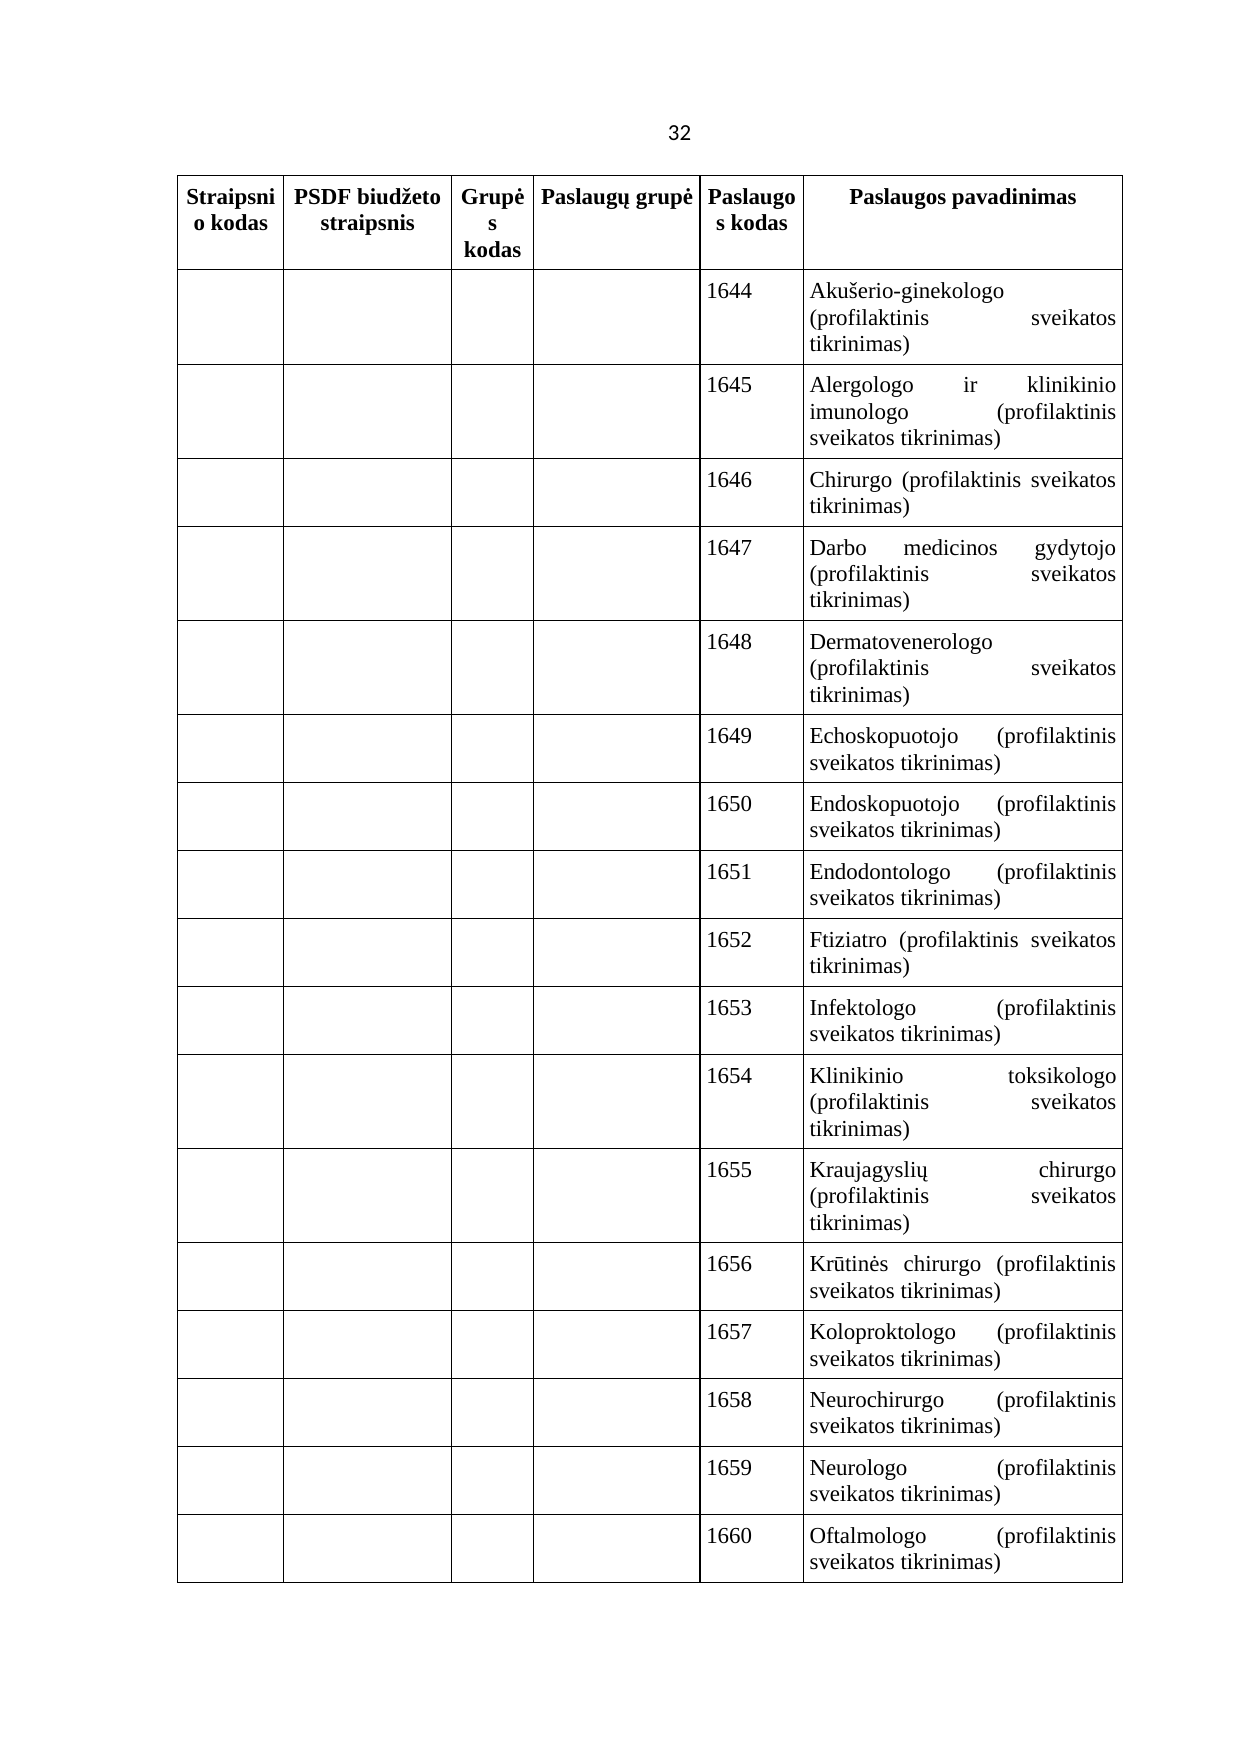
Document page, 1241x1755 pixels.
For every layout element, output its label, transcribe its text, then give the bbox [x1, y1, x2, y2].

table_cell [178, 1311, 283, 1378]
table_cell Klinikinio toksikologo (profilaktinis sveikatos tikrinimas) [804, 1055, 1122, 1148]
table_cell [178, 527, 283, 620]
table_cell [452, 365, 533, 458]
table_cell 1656 [701, 1243, 803, 1310]
table_header Straipsnio kodas [178, 176, 283, 269]
table_cell Darbo medicinos gydytojo (profilaktinis sveikatos tikrinimas) [804, 527, 1122, 620]
table_cell [534, 270, 699, 363]
table_cell [178, 621, 283, 714]
table_cell Oftalmologo (profilaktinis sveikatos tikrinimas) [804, 1515, 1122, 1582]
table_cell [178, 987, 283, 1054]
table_header Paslaugos pavadinimas [804, 176, 1122, 269]
table_cell [452, 459, 533, 526]
table_cell [534, 1447, 699, 1514]
table_cell [178, 783, 283, 850]
table_cell [534, 1311, 699, 1378]
table_cell Akušerio-ginekologo (profilaktinis sveikatos tikrinimas) [804, 270, 1122, 363]
table_cell [534, 1379, 699, 1446]
table_cell [178, 1055, 283, 1148]
table_cell [178, 1149, 283, 1242]
table_cell [284, 1055, 451, 1148]
table_cell [178, 270, 283, 363]
table_cell 1651 [701, 851, 803, 918]
table_cell [178, 365, 283, 458]
table_cell [284, 715, 451, 782]
table_header Paslaugų grupė [534, 176, 699, 269]
table_cell Krūtinės chirurgo (profilaktinis sveikatos tikrinimas) [804, 1243, 1122, 1310]
table_cell [284, 1243, 451, 1310]
table_cell [178, 919, 283, 986]
table_cell [452, 1243, 533, 1310]
table_cell [178, 459, 283, 526]
table_cell [534, 621, 699, 714]
table_header Paslaugos kodas [701, 176, 803, 269]
table_cell [452, 270, 533, 363]
table_cell [284, 621, 451, 714]
table_cell Echoskopuotojo (profilaktinis sveikatos tikrinimas) [804, 715, 1122, 782]
table_cell [534, 987, 699, 1054]
table_cell [284, 783, 451, 850]
table_cell 1645 [701, 365, 803, 458]
table_cell 1647 [701, 527, 803, 620]
table_cell [534, 851, 699, 918]
table_cell 1655 [701, 1149, 803, 1242]
table_cell [452, 919, 533, 986]
table_cell [178, 1447, 283, 1514]
table_cell 1650 [701, 783, 803, 850]
table_cell [284, 1447, 451, 1514]
table_cell 1644 [701, 270, 803, 363]
table_cell Chirurgo (profilaktinis sveikatos tikrinimas) [804, 459, 1122, 526]
table_cell 1659 [701, 1447, 803, 1514]
table_cell 1653 [701, 987, 803, 1054]
table_cell [534, 783, 699, 850]
table_cell [284, 270, 451, 363]
table_cell [534, 715, 699, 782]
table_cell 1657 [701, 1311, 803, 1378]
table_cell Koloproktologo (profilaktinis sveikatos tikrinimas) [804, 1311, 1122, 1378]
table_cell 1660 [701, 1515, 803, 1582]
table_cell Alergologo ir klinikinio imunologo (profilaktinis sveikatos tikrinimas) [804, 365, 1122, 458]
table_cell [452, 1149, 533, 1242]
table_cell Infektologo (profilaktinis sveikatos tikrinimas) [804, 987, 1122, 1054]
table_cell Neurochirurgo (profilaktinis sveikatos tikrinimas) [804, 1379, 1122, 1446]
table_cell [284, 1149, 451, 1242]
table_cell [534, 1149, 699, 1242]
table_cell Endodontologo (profilaktinis sveikatos tikrinimas) [804, 851, 1122, 918]
table_cell [284, 851, 451, 918]
table_cell [284, 987, 451, 1054]
table_cell [534, 919, 699, 986]
table_cell [178, 851, 283, 918]
table_cell Kraujagyslių chirurgo (profilaktinis sveikatos tikrinimas) [804, 1149, 1122, 1242]
table_cell Endoskopuotojo (profilaktinis sveikatos tikrinimas) [804, 783, 1122, 850]
table_cell [452, 621, 533, 714]
table_cell [284, 1311, 451, 1378]
table_cell [284, 459, 451, 526]
table_cell [452, 1311, 533, 1378]
table_cell [452, 1055, 533, 1148]
table_cell [284, 919, 451, 986]
table_cell [534, 365, 699, 458]
table_cell 1652 [701, 919, 803, 986]
table_cell 1646 [701, 459, 803, 526]
table_cell 1658 [701, 1379, 803, 1446]
table_cell [452, 851, 533, 918]
table_cell [284, 1515, 451, 1582]
table_cell [534, 1243, 699, 1310]
table_cell [284, 365, 451, 458]
table_cell Ftiziatro (profilaktinis sveikatos tikrinimas) [804, 919, 1122, 986]
table_cell [178, 1243, 283, 1310]
table_cell [452, 1447, 533, 1514]
table_cell [534, 1515, 699, 1582]
table_cell [452, 527, 533, 620]
table_cell 1654 [701, 1055, 803, 1148]
table_cell [178, 715, 283, 782]
table_cell 1648 [701, 621, 803, 714]
table_cell [534, 1055, 699, 1148]
table_header PSDF biudžeto straipsnis [284, 176, 451, 269]
table_cell [452, 783, 533, 850]
table_cell Dermatovenerologo (profilaktinis sveikatos tikrinimas) [804, 621, 1122, 714]
table_cell [452, 987, 533, 1054]
table_cell Neurologo (profilaktinis sveikatos tikrinimas) [804, 1447, 1122, 1514]
table_cell [284, 527, 451, 620]
table_cell [284, 1379, 451, 1446]
table_cell [452, 1379, 533, 1446]
table_cell [452, 715, 533, 782]
table_cell 1649 [701, 715, 803, 782]
table_header Grupės kodas [452, 176, 533, 269]
table_cell [452, 1515, 533, 1582]
table_cell [534, 527, 699, 620]
table_cell [178, 1379, 283, 1446]
table_cell [534, 459, 699, 526]
table_cell [178, 1515, 283, 1582]
